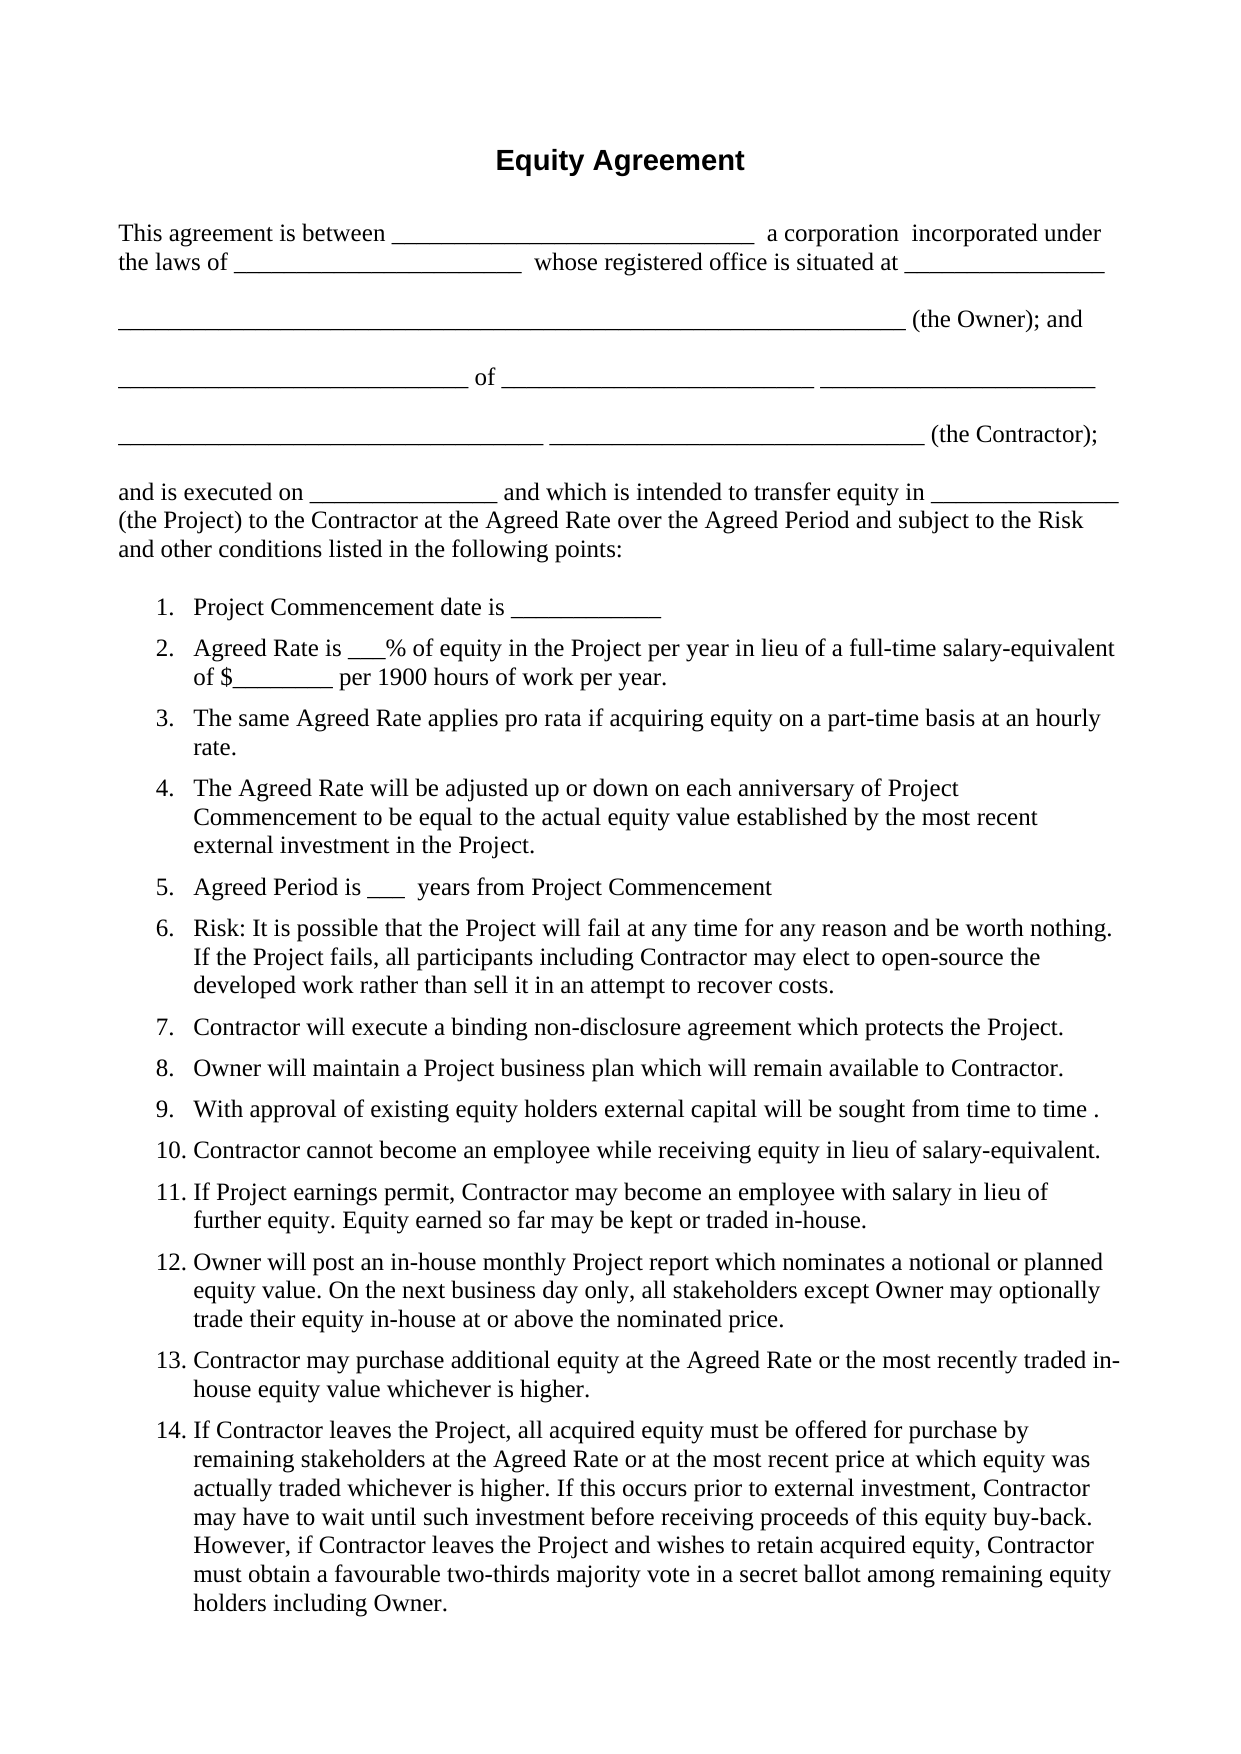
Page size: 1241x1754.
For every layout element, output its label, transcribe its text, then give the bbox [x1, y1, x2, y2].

list Risk: It is possible that the Project will fail at any time for any reason and be worth nothing. If the Project fails, all participants including Contractor may elect to open-source the developed work rather than sell it in an attempt to recover costs. [156, 913, 1122, 999]
list Agreed Rate is ___% of equity in the Project per year in lieu of a full-time salary-equivalent of $________ per 1900 hours of work per year. [156, 633, 1122, 690]
list Owner will post an in-house monthly Project report which nominates a notional or planned equity value. On the next business day only, all stakeholders except Owner may optionally trade their equity in-house at or above the nominated price. [156, 1247, 1122, 1333]
list Contractor may purchase additional equity at the Agreed Rate or the most recently traded in-house equity value whichever is higher. [156, 1345, 1122, 1403]
text _______________________________________________________________ (the Owner); and [118, 304, 1122, 333]
list Agreed Period is ___ years from Project Commencement [156, 872, 1122, 900]
text __________________________________ ______________________________ (the Contractor); [118, 419, 1122, 448]
list With approval of existing equity holders external capital will be sought from time to time . [156, 1094, 1122, 1123]
list If Project earnings permit, Contractor may become an employee with salary in lieu of further equity. Equity earned so far may be kept or traded in-house. [156, 1177, 1122, 1234]
list The Agreed Rate will be adjusted up or down on each anniversary of Project Commencement to be equal to the actual equity value established by the most recent external investment in the Project. [156, 773, 1122, 859]
list Contractor will execute a binding non-disclosure agreement which protects the Project. [156, 1012, 1122, 1040]
list Project Commencement date is ____________ [156, 592, 1122, 620]
list The same Agreed Rate applies pro rata if acquiring equity on a part-time basis at an hourly rate. [156, 703, 1122, 760]
subtitle Equity Agreement [118, 143, 1122, 177]
list Owner will maintain a Project business plan which will remain available to Contractor. [156, 1053, 1122, 1082]
list If Contractor leaves the Project, all acquired equity must be offered for purchase by remaining stakeholders at the Agreed Rate or at the most recent price at which equity was actually traded whichever is higher. If this occurs prior to external investment, Contractor may have to wait until such investment before receiving proceeds of this equity buy-back. However, if Contractor leaves the Project and wishes to retain acquired equity, Contractor must obtain a favourable two-thirds majority vote in a secret ballot among remaining equity holders including Owner. [156, 1415, 1122, 1617]
text ____________________________ of _________________________ ______________________ [118, 362, 1122, 390]
text and is executed on _______________ and which is intended to transfer equity in _______________ (the Project) to the Contractor at the Agreed Rate over the Agreed Period and subject to the Risk and other conditions listed in the following points: [118, 477, 1122, 563]
list Contractor cannot become an employee while receiving equity in lieu of salary-equivalent. [156, 1135, 1122, 1164]
text This agreement is between _____________________________ a corporation incorporated under the laws of _______________________ whose registered office is situated at ________________ [118, 218, 1122, 275]
